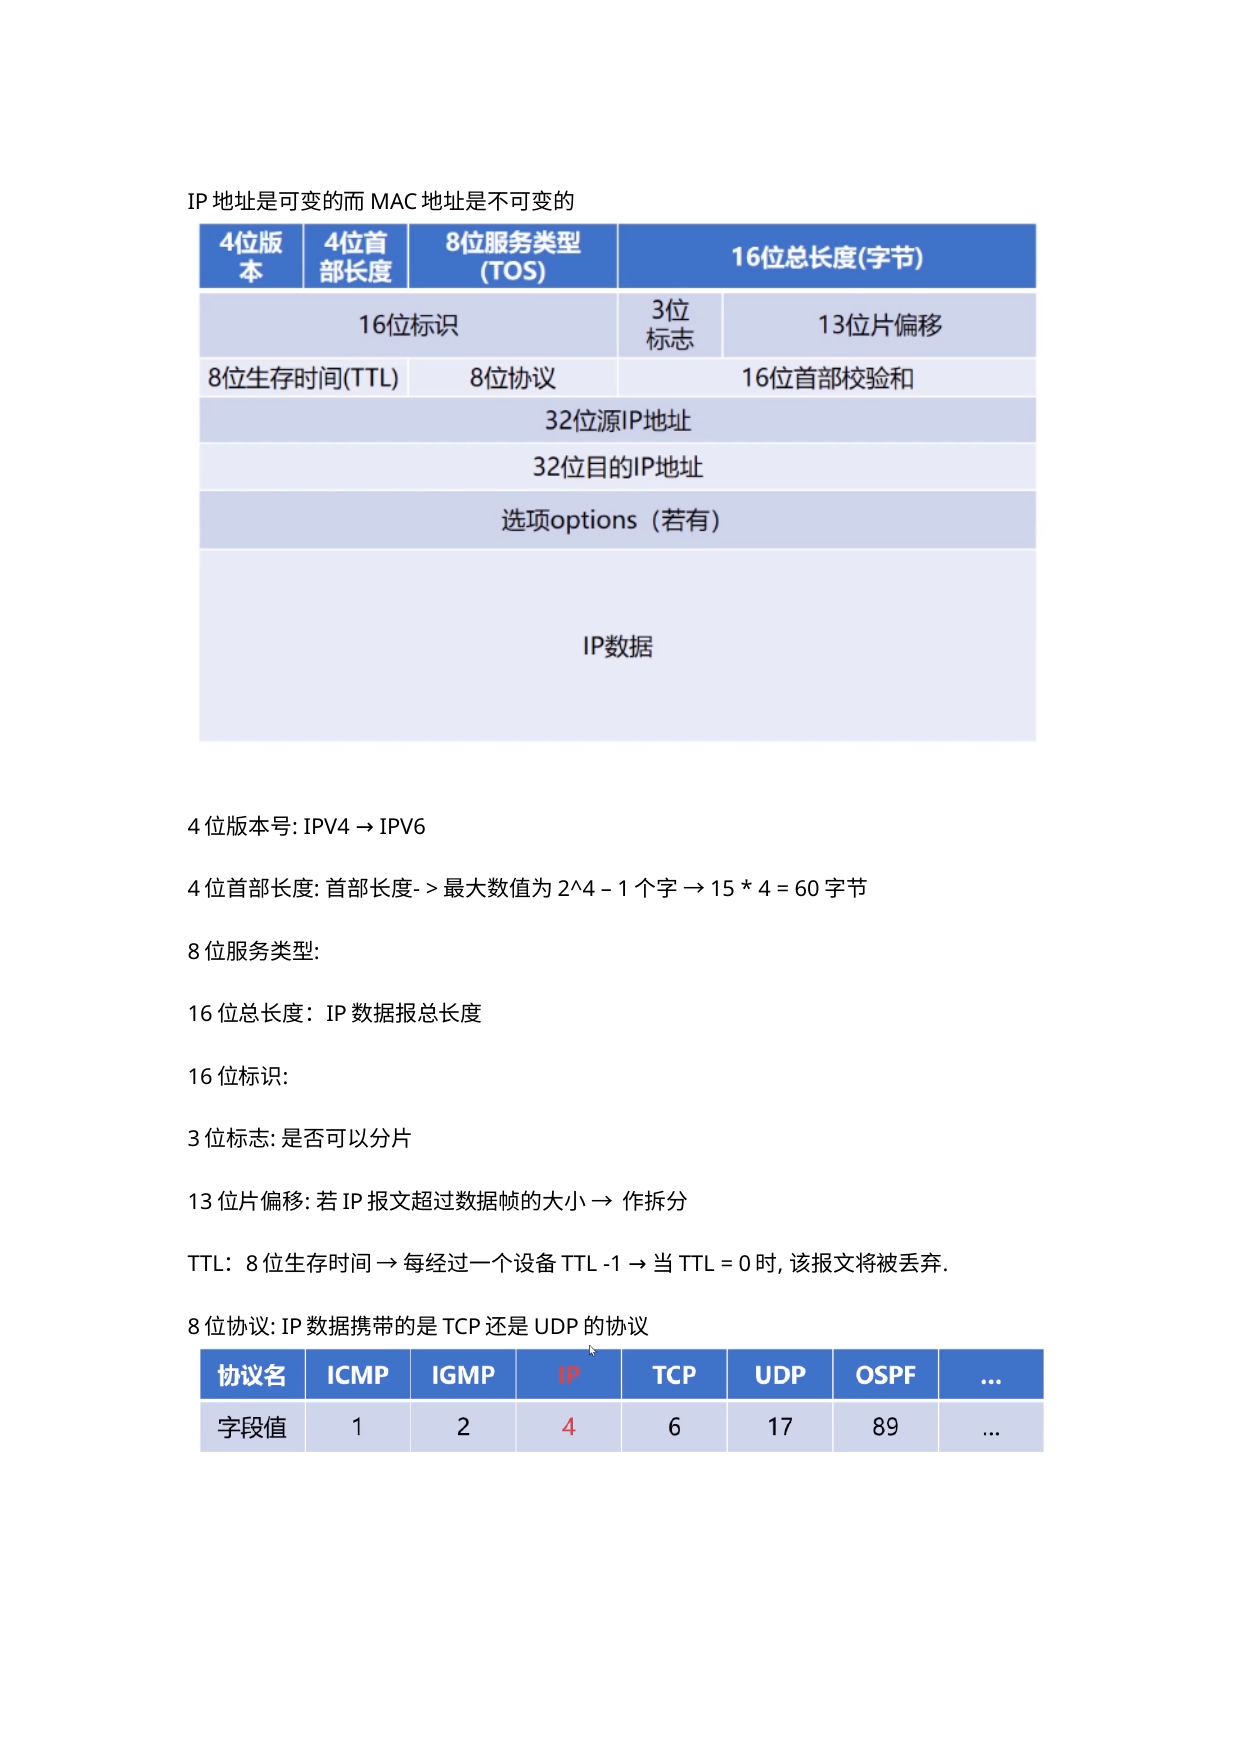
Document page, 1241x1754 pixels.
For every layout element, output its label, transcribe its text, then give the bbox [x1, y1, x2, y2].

picture [187, 1345, 1053, 1455]
text 8位协议: IP数据携带的是TCP还是UDP的协议 [187, 1283, 1053, 1345]
text TTL：8位生存时间 → 每经过一个设备TTL -1 → 当TTL = 0时, 该报文将被丢弃. [187, 1221, 1053, 1283]
text 4位首部长度: 首部长度- > 最大数值为2^4 – 1个字 → 15 * 4 = 60字节 [187, 846, 1053, 908]
text 13位片偏移: 若IP报文超过数据帧的大小 → 作拆分 [187, 1158, 1053, 1221]
text 16位标识: [187, 1033, 1053, 1096]
text 3位标志: 是否可以分片 [187, 1096, 1053, 1158]
text IP地址是可变的而MAC地址是不可变的 [187, 158, 1053, 220]
text 16位总长度：IP数据报总长度 [187, 971, 1053, 1033]
text 8位服务类型: [187, 908, 1053, 971]
text 4位版本号: IPV4 → IPV6 [187, 760, 1053, 846]
picture [187, 220, 1053, 760]
